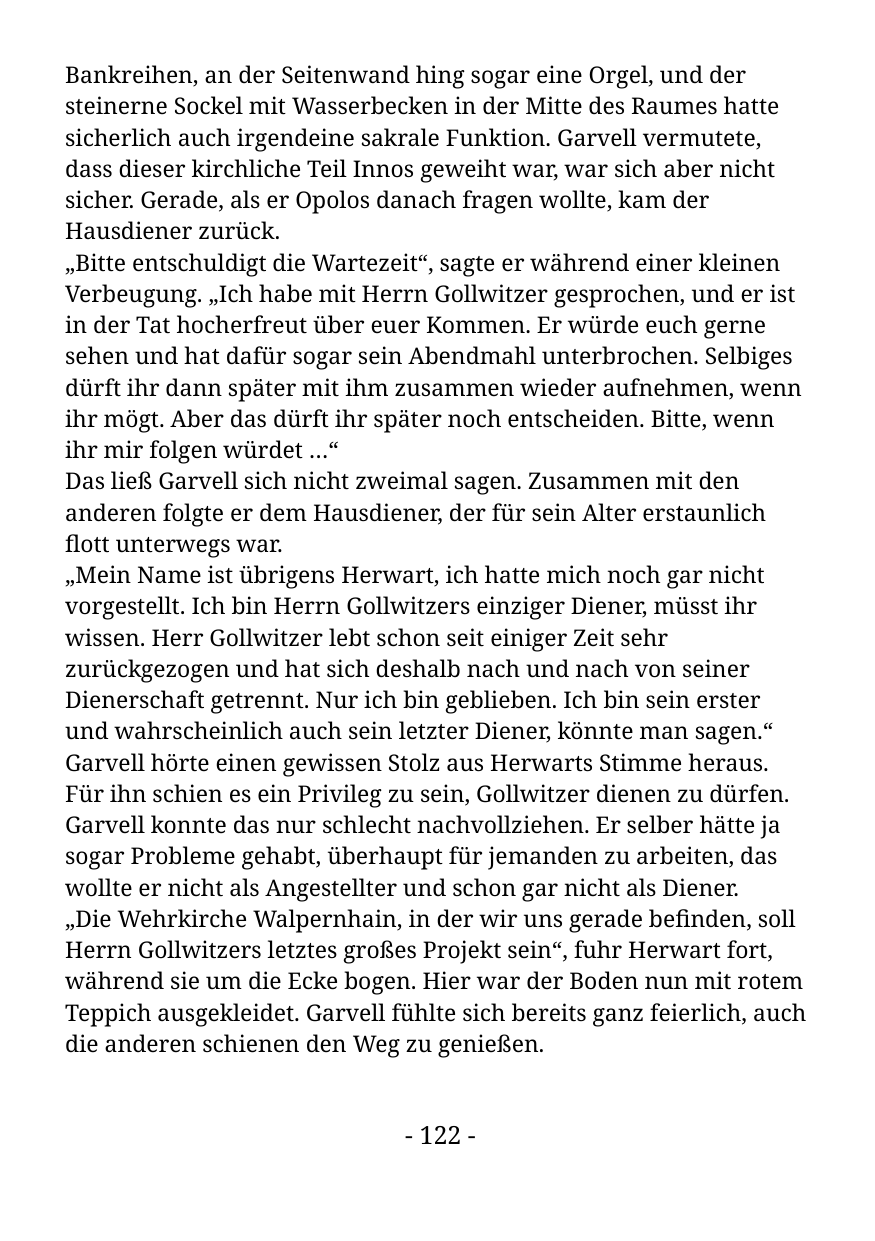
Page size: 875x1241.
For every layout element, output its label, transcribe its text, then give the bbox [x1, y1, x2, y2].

text Garvell hörte einen gewissen Stolz aus Herwarts Stimme heraus. Für ihn schien es ein Privileg zu sein, Gollwitzer dienen zu dürfen. Garvell konnte das nur schlecht nachvollziehen. Er selber hätte ja sogar Probleme gehabt, überhaupt für jemanden zu arbeiten, das wollte er nicht als Angestellter und schon gar nicht als Diener. [65, 747, 809, 903]
text Das ließ Garvell sich nicht zweimal sagen. Zusammen mit den anderen folgte er dem Hausdiener, der für sein Alter erstaunlich flott unterwegs war. [65, 465, 809, 559]
text „Mein Name ist übrigens Herwart, ich hatte mich noch gar nicht vorgestellt. Ich bin Herrn Gollwitzers einziger Diener, müsst ihr wissen. Herr Gollwitzer lebt schon seit einiger Zeit sehr zurückgezogen und hat sich deshalb nach und nach von seiner Dienerschaft getrennt. Nur ich bin geblieben. Ich bin sein erster und wahrscheinlich auch sein letzter Diener, könnte man sagen.“ [65, 559, 809, 747]
text „Die Wehrkirche Walpernhain, in der wir uns gerade befinden, soll Herrn Gollwitzers letztes großes Projekt sein“, fuhr Herwart fort, während sie um die Ecke bogen. Hier war der Boden nun mit rotem Teppich ausgekleidet. Garvell fühlte sich bereits ganz feierlich, auch die anderen schienen den Weg zu genießen. [65, 903, 809, 1059]
text Bankreihen, an der Seitenwand hing sogar eine Orgel, und der steinerne Sockel mit Wasserbecken in der Mitte des Raumes hatte sicherlich auch irgendeine sakrale Funktion. Garvell vermutete, dass dieser kirchliche Teil Innos geweiht war, war sich aber nicht sicher. Gerade, als er Opolos danach fragen wollte, kam der Hausdiener zurück. [65, 59, 809, 247]
text „Bitte entschuldigt die Wartezeit“, sagte er während einer kleinen Verbeugung. „Ich habe mit Herrn Gollwitzer gesprochen, und er ist in der Tat hocherfreut über euer Kommen. Er würde euch gerne sehen und hat dafür sogar sein Abendmahl unterbrochen. Selbiges dürft ihr dann später mit ihm zusammen wieder aufnehmen, wenn ihr mögt. Aber das dürft ihr später noch entscheiden. Bitte, wenn ihr mir folgen würdet …“ [65, 247, 809, 465]
